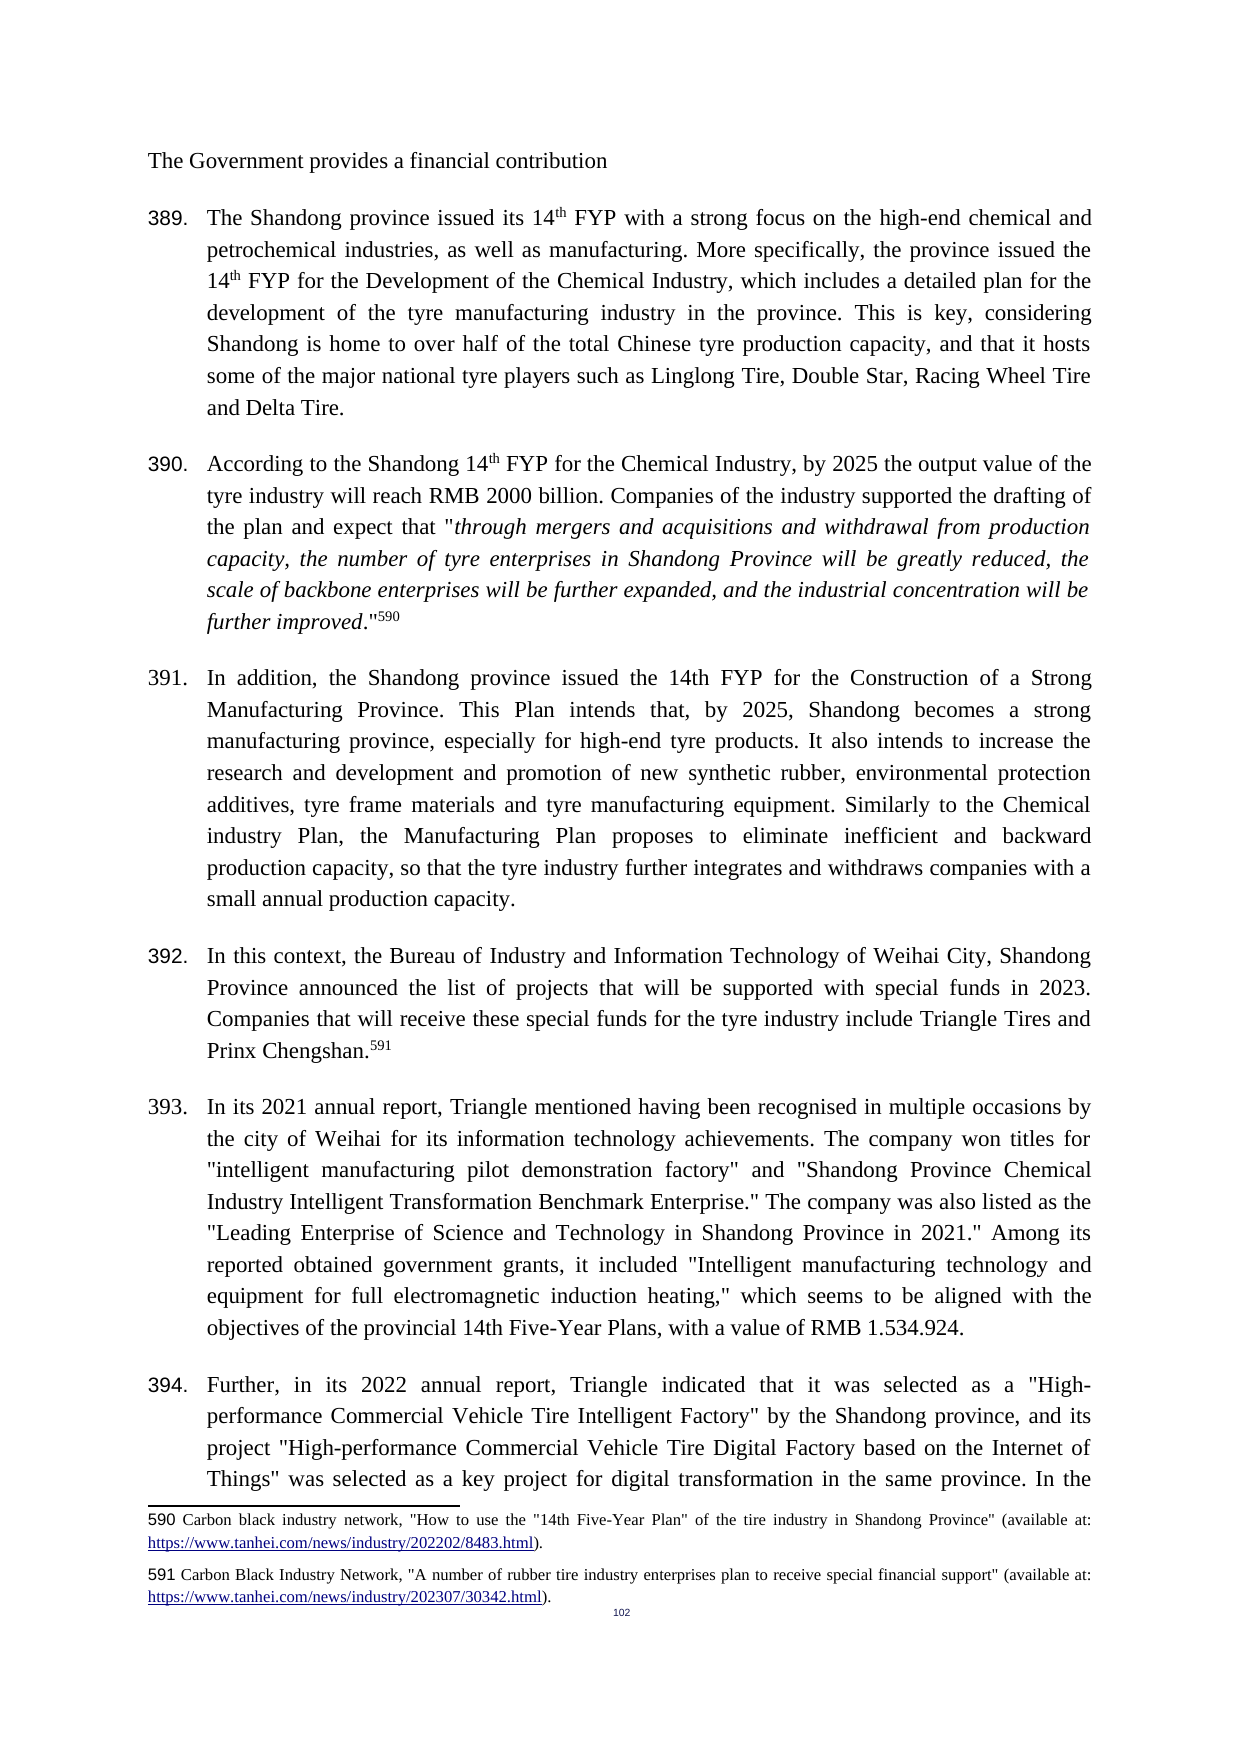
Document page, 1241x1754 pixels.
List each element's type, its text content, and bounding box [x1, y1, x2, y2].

list In addition, the Shandong province issued the 14th FYP for the Construction of a Strong Manufacturing Province. This Plan intends that, by 2025, Shandong becomes a strong manufacturing province, especially for high-end tyre products. It also intends to increase the research and development and promotion of new synthetic rubber, environmental protection additives, tyre frame materials and tyre manufacturing equipment. Similarly to the Chemical industry Plan, the Manufacturing Plan proposes to eliminate inefficient and backward production capacity, so that the tyre industry further integrates and withdraws companies with a small annual production capacity. [148, 664, 1093, 912]
list Carbon black industry network, "How to use the "14th Five-Year Plan" of the tire industry in Shandong Province" (available at: https://www.tanhei.com/news/industry/202202/8483.html). [148, 1510, 1093, 1552]
list In this context, the Bureau of Industry and Information Technology of Weihai City, Shandong Province announced the list of projects that will be supported with special funds in 2023. Companies that will receive these special funds for the tyre industry include Triangle Tires and Prinx Chengshan. [148, 942, 1093, 1063]
list Further, in its 2022 annual report, Triangle indicated that it was selected as a "High-performance Commercial Vehicle Tire Intelligent Factory" by the Shandong province, and its project "High-performance Commercial Vehicle Tire Digital Factory based on the Internet of Things" was selected as a key project for digital transformation in the same province. In the [148, 1371, 1093, 1492]
list According to the Shandong 14th FYP for the Chemical Industry, by 2025 the output value of the tyre industry will reach RMB 2000 billion. Companies of the industry supported the drafting of the plan and expect that "through mergers and acquisitions and withdrawal from production capacity, the number of tyre enterprises in Shandong Province will be greatly reduced, the scale of backbone enterprises will be further expanded, and the industrial concentration will be further improved." [148, 450, 1093, 634]
subtitle The Government provides a financial contribution [148, 148, 1093, 174]
list The Shandong province issued its 14th FYP with a strong focus on the high-end chemical and petrochemical industries, as well as manufacturing. More specifically, the province issued the 14th FYP for the Development of the Chemical Industry, which includes a detailed plan for the development of the tyre manufacturing industry in the province. This is key, considering Shandong is home to over half of the total Chinese tyre production capacity, and that it hosts some of the major national tyre players such as Linglong Tire, Double Star, Racing Wheel Tire and Delta Tire. [148, 204, 1093, 420]
list In its 2021 annual report, Triangle mentioned having been recognised in multiple occasions by the city of Weihai for its information technology achievements. The company won titles for "intelligent manufacturing pilot demonstration factory" and "Shandong Province Chemical Industry Intelligent Transformation Benchmark Enterprise." The company was also listed as the "Leading Enterprise of Science and Technology in Shandong Province in 2021." Among its reported obtained government grants, it included "Intelligent manufacturing technology and equipment for full electromagnetic induction heating," which seems to be aligned with the objectives of the provincial 14th Five-Year Plans, with a value of RMB 1.534.924. [148, 1093, 1093, 1341]
list Carbon Black Industry Network, "A number of rubber tire industry enterprises plan to receive special financial support" (available at: https://www.tanhei.com/news/industry/202307/30342.html). [148, 1564, 1093, 1606]
